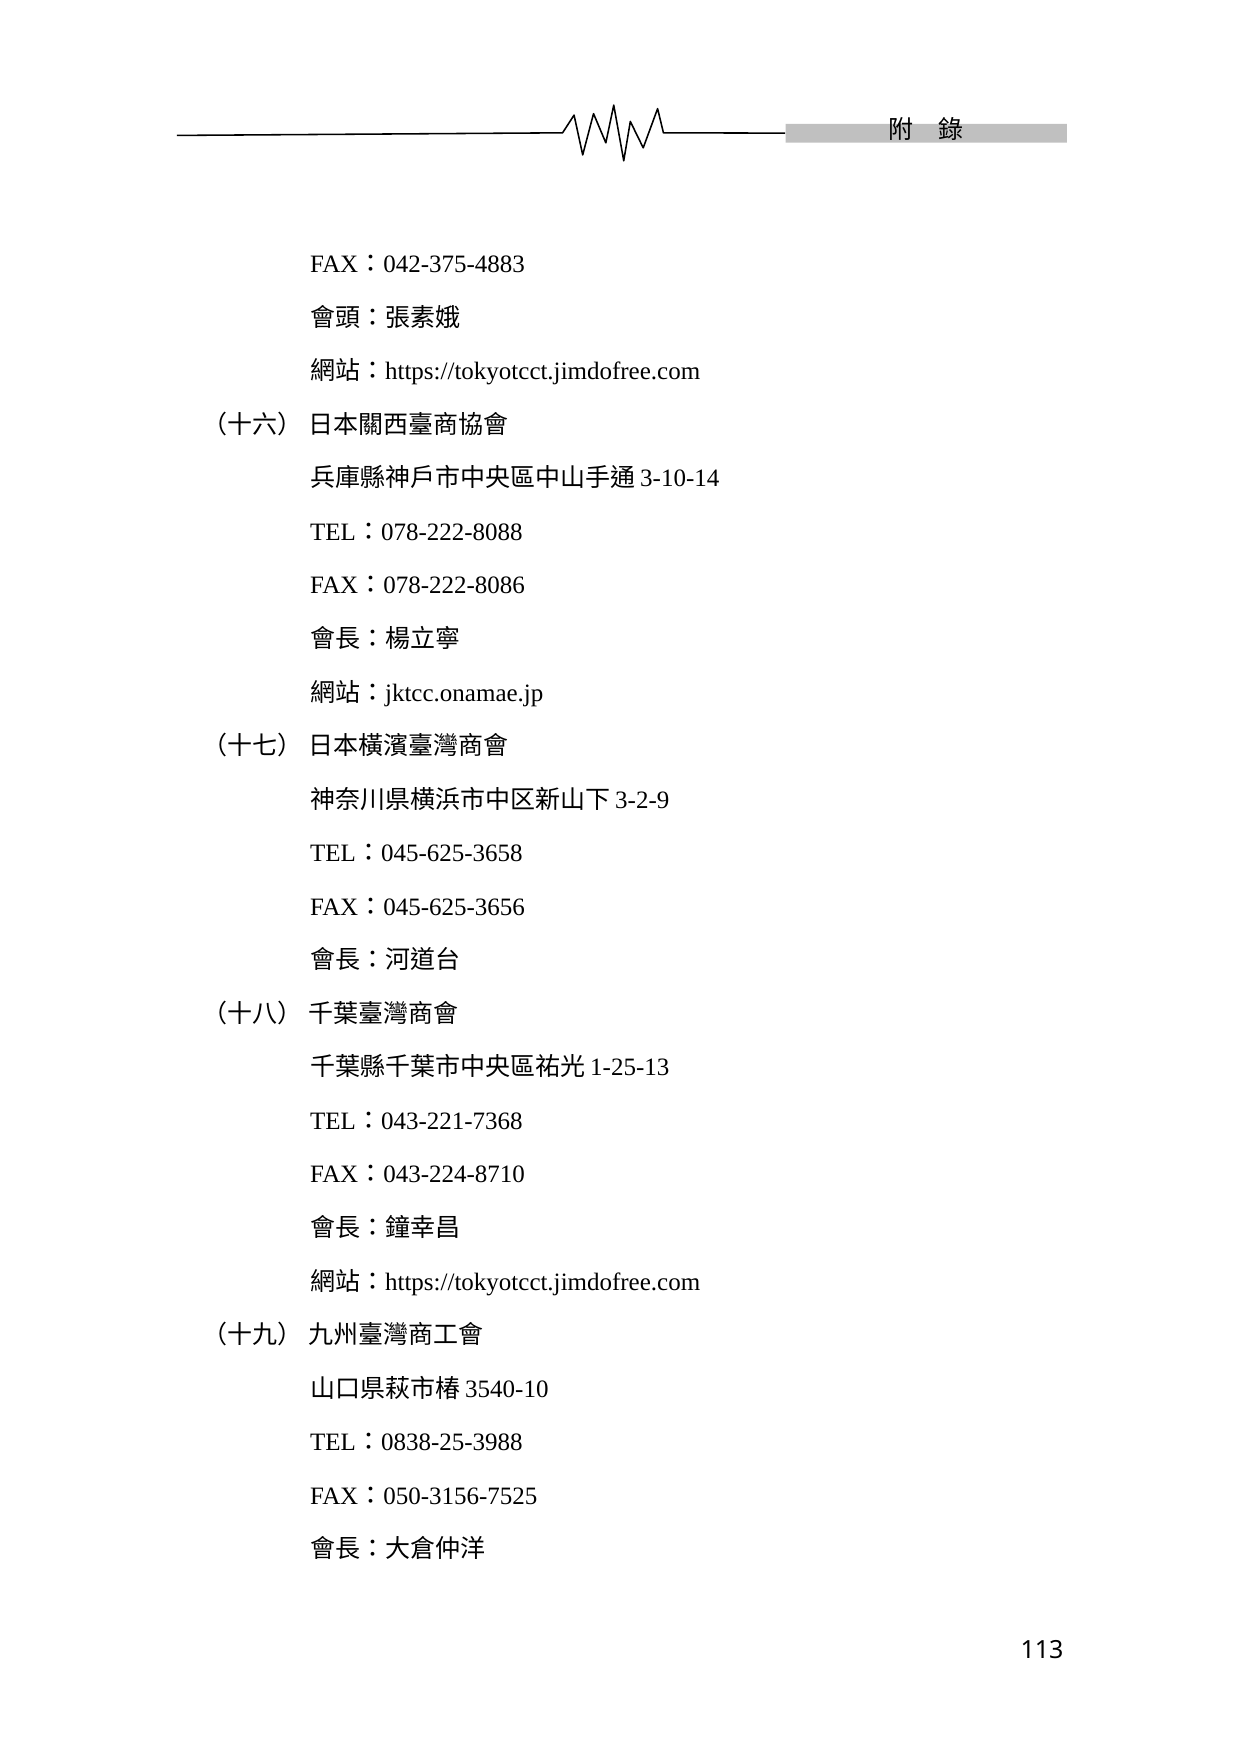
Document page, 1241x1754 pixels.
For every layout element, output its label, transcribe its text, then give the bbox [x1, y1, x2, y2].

text 會頭：張素娥 [202, 290, 1063, 343]
text 山口県萩市椿3540-10 [202, 1361, 1063, 1414]
list 日本關西臺商協會 [202, 397, 1063, 450]
text FAX：042-375-4883 [202, 236, 1063, 290]
text 會長：河道台 [202, 932, 1063, 986]
text TEL：078-222-8088 [202, 504, 1063, 557]
text FAX：078-222-8086 [202, 557, 1063, 611]
text TEL：043-221-7368 [202, 1093, 1063, 1146]
text TEL：045-625-3658 [202, 825, 1063, 879]
text 會長：鐘幸昌 [202, 1200, 1063, 1253]
text 網站：jktcc.onamae.jp [202, 664, 1063, 718]
list 九州臺灣商工會 [202, 1307, 1063, 1361]
list 日本橫濱臺灣商會 [202, 718, 1063, 772]
text FAX：045-625-3656 [202, 879, 1063, 932]
list 千葉臺灣商會 [202, 986, 1063, 1039]
text 會長：大倉仲洋 [202, 1521, 1063, 1575]
text 網站：https://tokyotcct.jimdofree.com [202, 343, 1063, 397]
text 神奈川県横浜市中区新山下3-2-9 [202, 772, 1063, 825]
text FAX：043-224-8710 [202, 1146, 1063, 1200]
text 網站：https://tokyotcct.jimdofree.com [202, 1253, 1063, 1307]
text 千葉縣千葉市中央區祐光1-25-13 [202, 1039, 1063, 1093]
text 兵庫縣神戶市中央區中山手通3-10-14 [202, 450, 1063, 504]
text 會長：楊立寧 [202, 611, 1063, 664]
text FAX：050-3156-7525 [202, 1468, 1063, 1521]
text TEL：0838-25-3988 [202, 1414, 1063, 1468]
